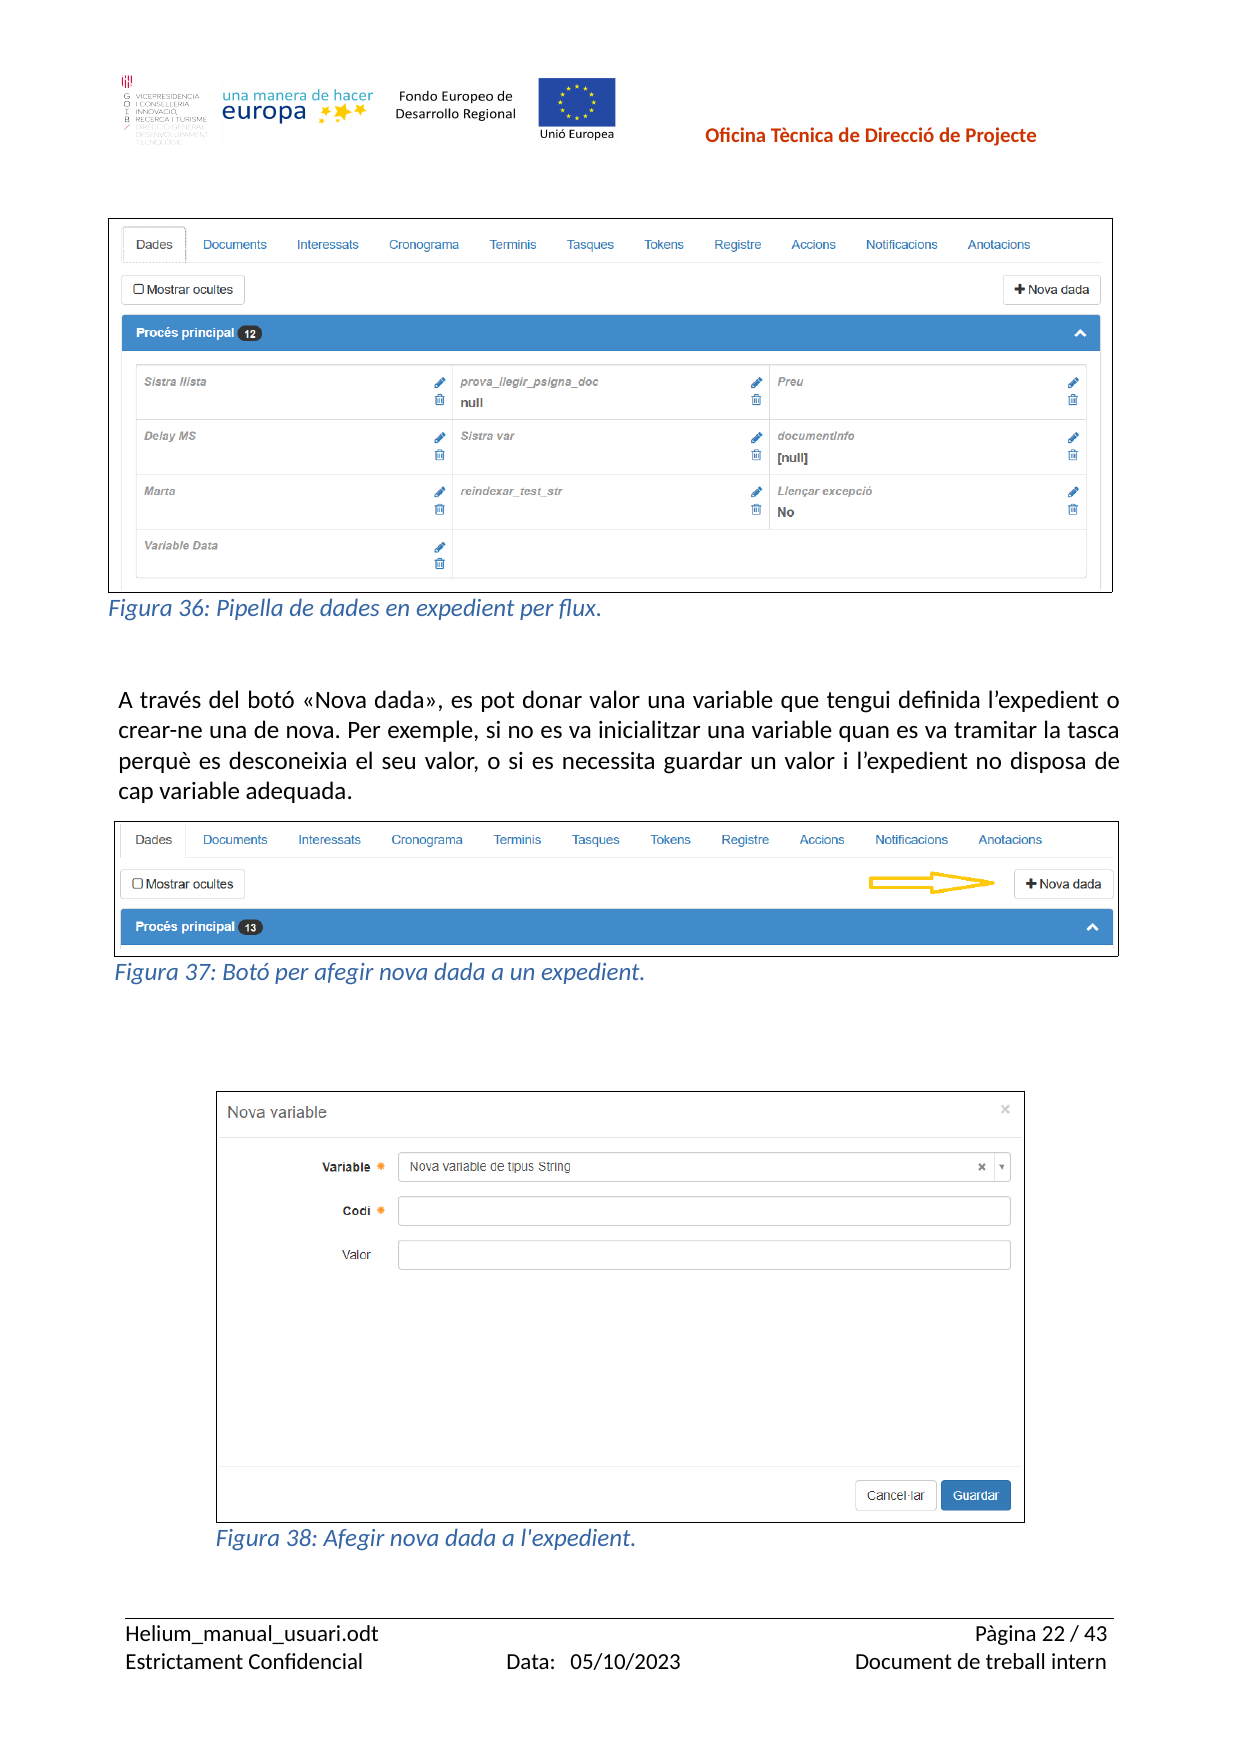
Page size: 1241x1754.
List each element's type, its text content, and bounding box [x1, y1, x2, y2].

picture [111, 220, 1109, 590]
text Figura 37: Botó per afegir nova dada a un expedient. [114, 957, 1118, 986]
text A través del botó «Nova dada», es pot donar valor una variable que tengui definida l’expedient o crear-ne una de nova. Per exemple, si no es va inicialitzar una variable quan es va tramitar la tasca perquè es desconeixia el seu valor, o si es necessita guardar un valor i l’expedient no disposa de cap variable adequada. [118, 684, 1122, 806]
text [217, 1092, 1024, 1522]
picture [118, 73, 213, 147]
text [114, 809, 1118, 821]
text [115, 822, 1118, 956]
text [109, 219, 1112, 592]
picture [219, 73, 621, 147]
picture [117, 824, 1116, 953]
picture [218, 1093, 1022, 1519]
text Figura 38: Afegir nova dada a l'expedient. [216, 1523, 1024, 1552]
text Figura 36: Pipella de dades en expedient per flux. [108, 593, 1112, 623]
